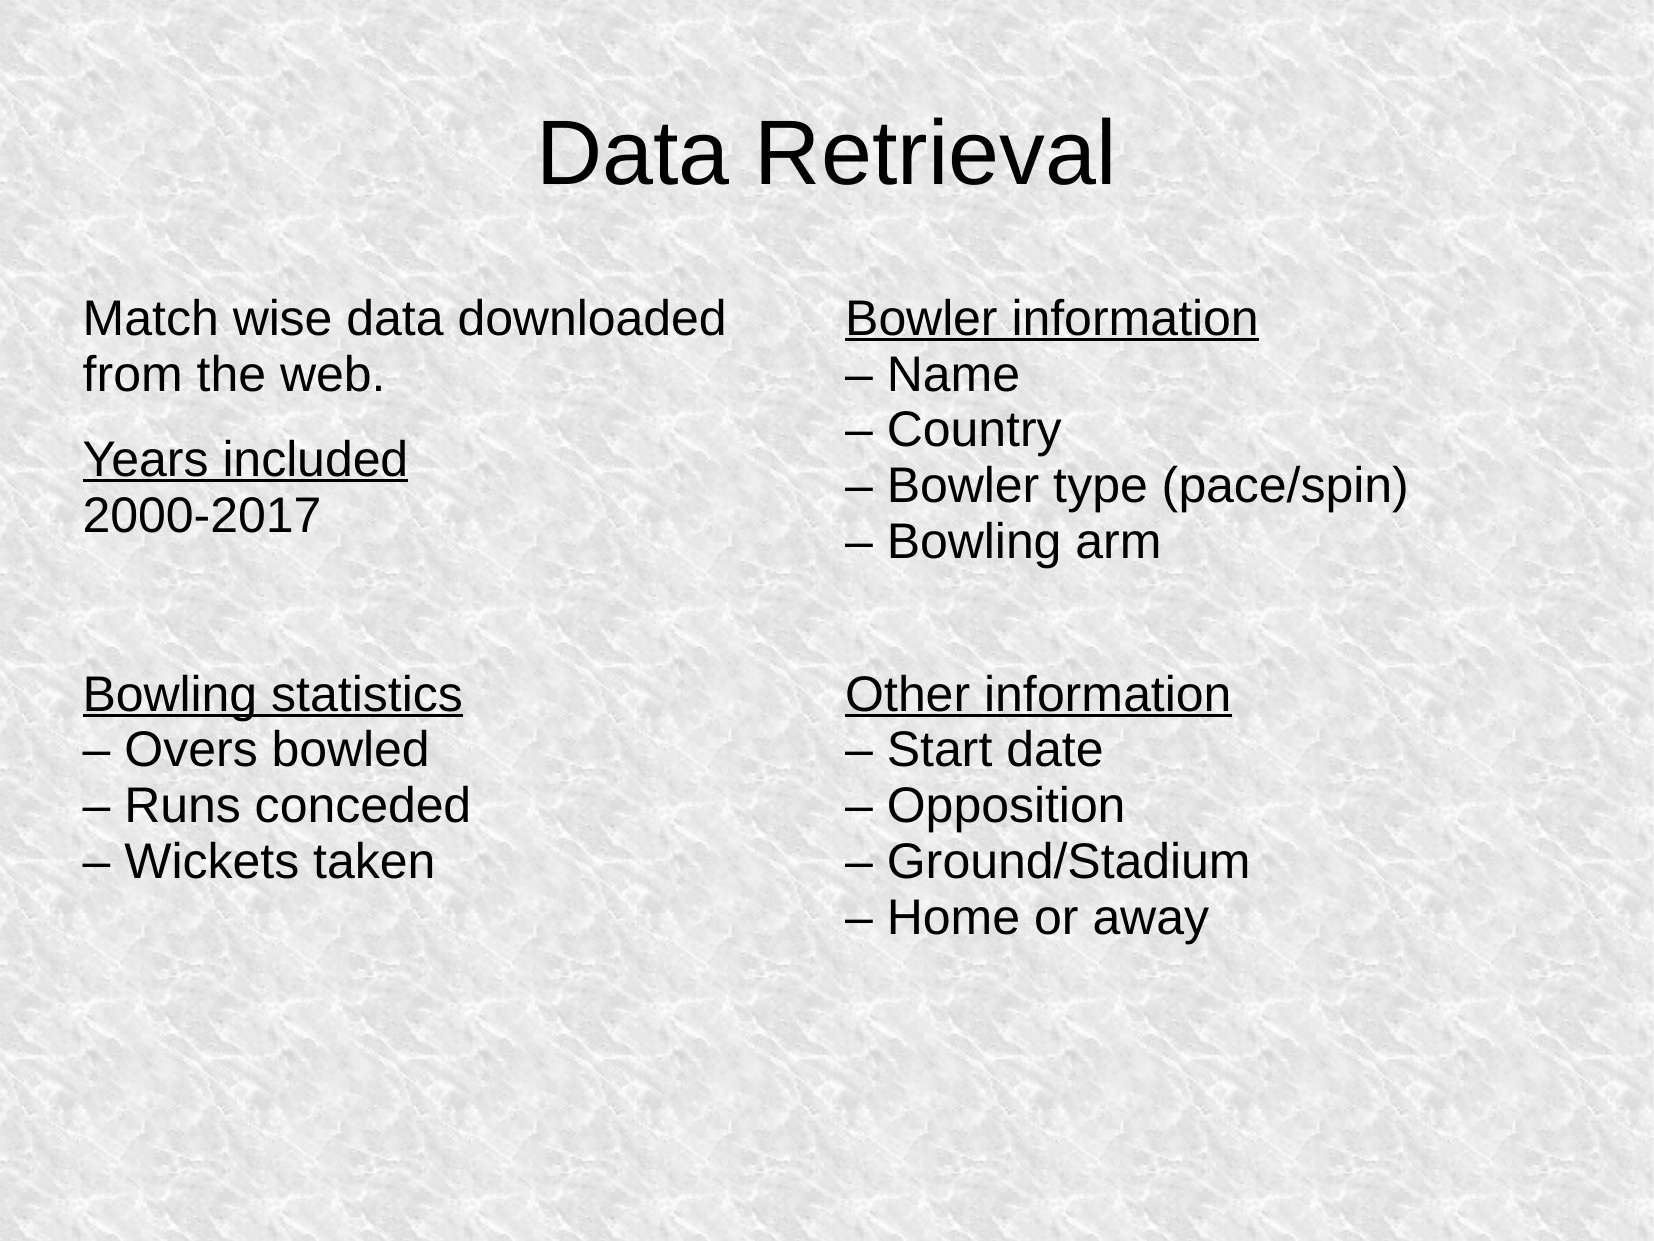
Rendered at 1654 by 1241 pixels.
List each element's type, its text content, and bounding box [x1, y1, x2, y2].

picture [0, 0, 1654, 1241]
list Match wise data downloaded from the web. Years included 2000-2017 [82, 290, 809, 634]
list Other information – Start date – Opposition – Ground/Stadium – Home or away [845, 665, 1572, 1009]
list Bowler information – Name – Country – Bowler type (pace/spin) – Bowling arm [845, 290, 1572, 634]
title Data Retrieval [82, 49, 1571, 257]
list Bowling statistics – Overs bowled – Runs conceded – Wickets taken [82, 665, 809, 1009]
